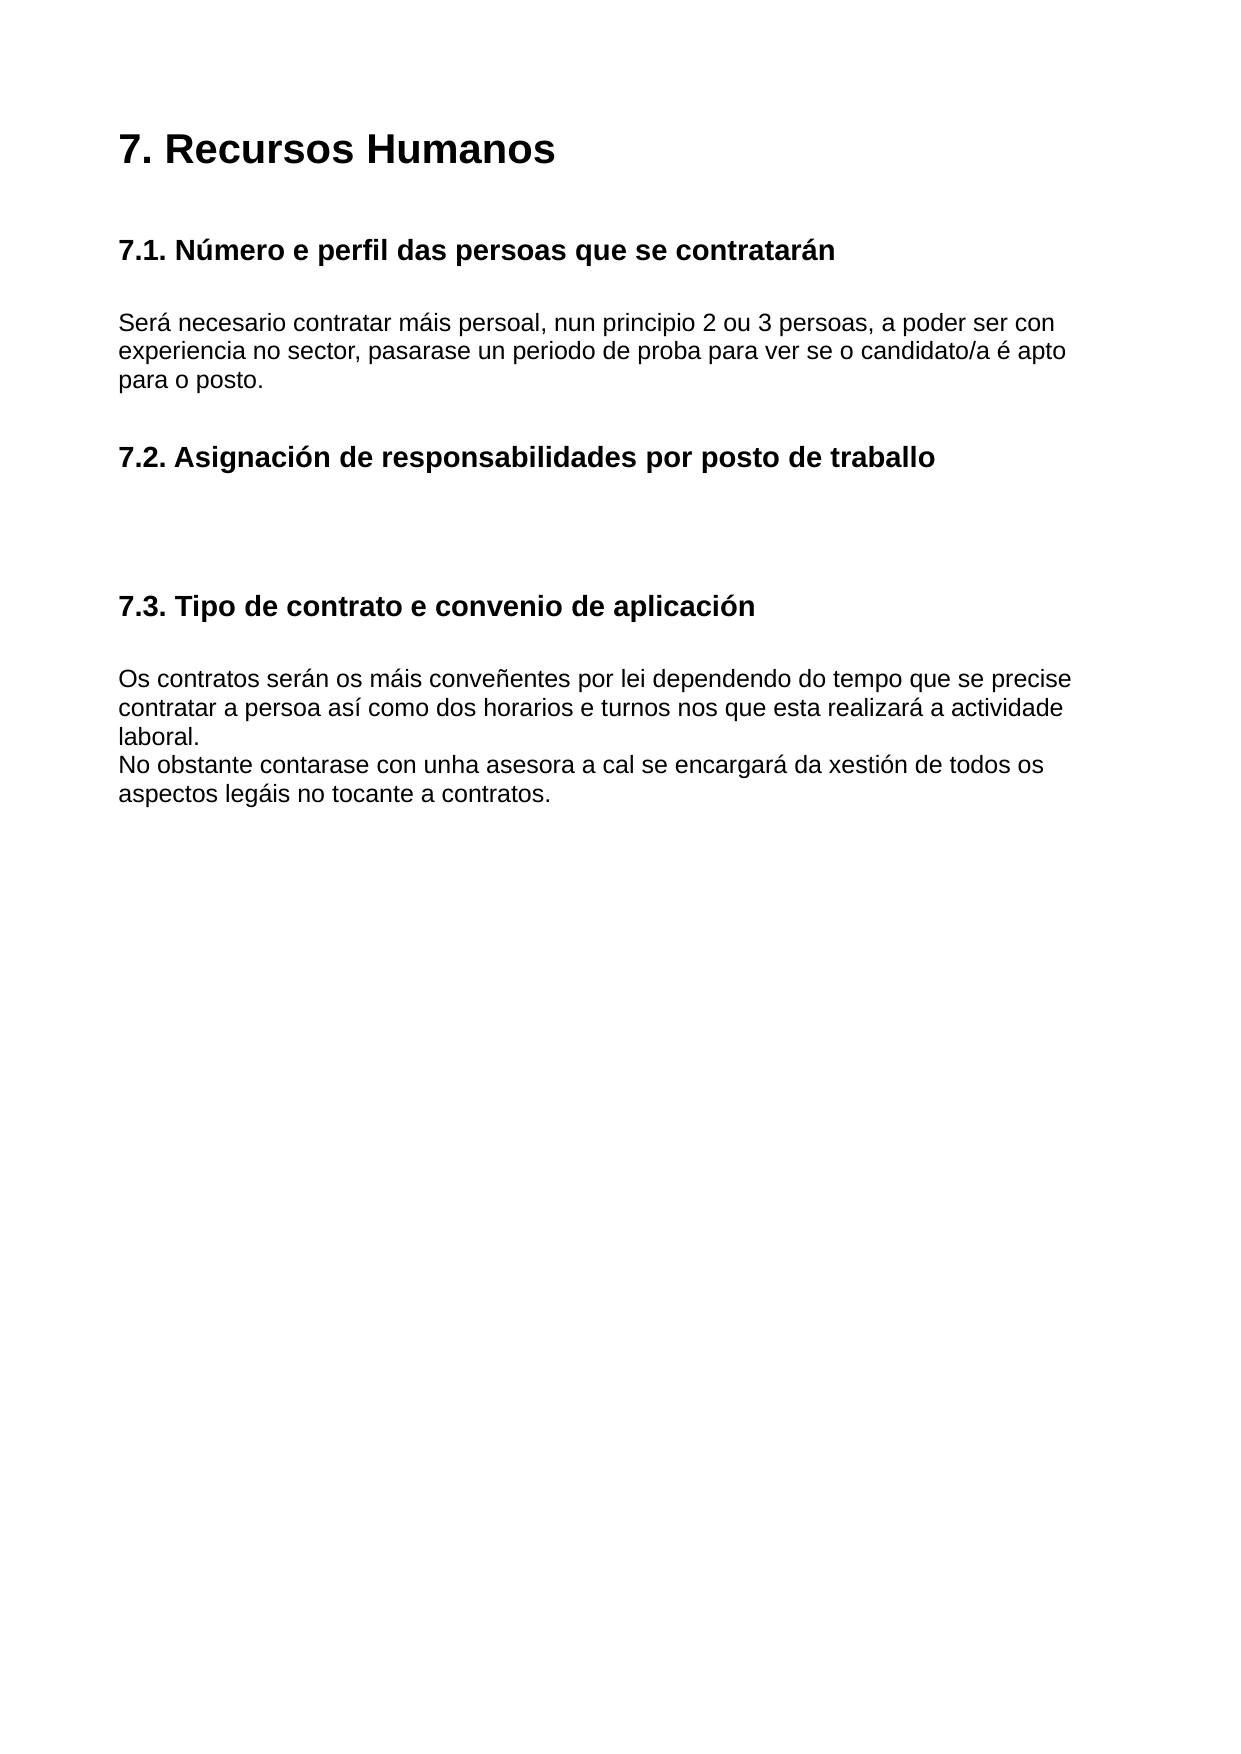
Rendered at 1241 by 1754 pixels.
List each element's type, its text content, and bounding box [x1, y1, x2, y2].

text Será necesario contratar máis persoal, nun principio 2 ou 3 persoas, a poder ser con experiencia no sector, pasarase un periodo de proba para ver se o candidato/a é apto para o posto. [118, 307, 1122, 394]
text 7.3. Tipo de contrato e convenio de aplicación [118, 589, 1122, 623]
text 7. Recursos Humanos [118, 124, 1122, 172]
text 7.1. Número e perfil das persoas que se contratarán [118, 233, 1122, 266]
text Os contratos serán os máis conveñentes por lei dependendo do tempo que se precise contratar a persoa así como dos horarios e turnos nos que esta realizará a actividade laboral. No obstante contarase con unha asesora a cal se encargará da xestión de todos os aspectos legáis no tocante a contratos. [118, 664, 1122, 808]
text 7.2. Asignación de responsabilidades por posto de traballo [118, 440, 1122, 473]
